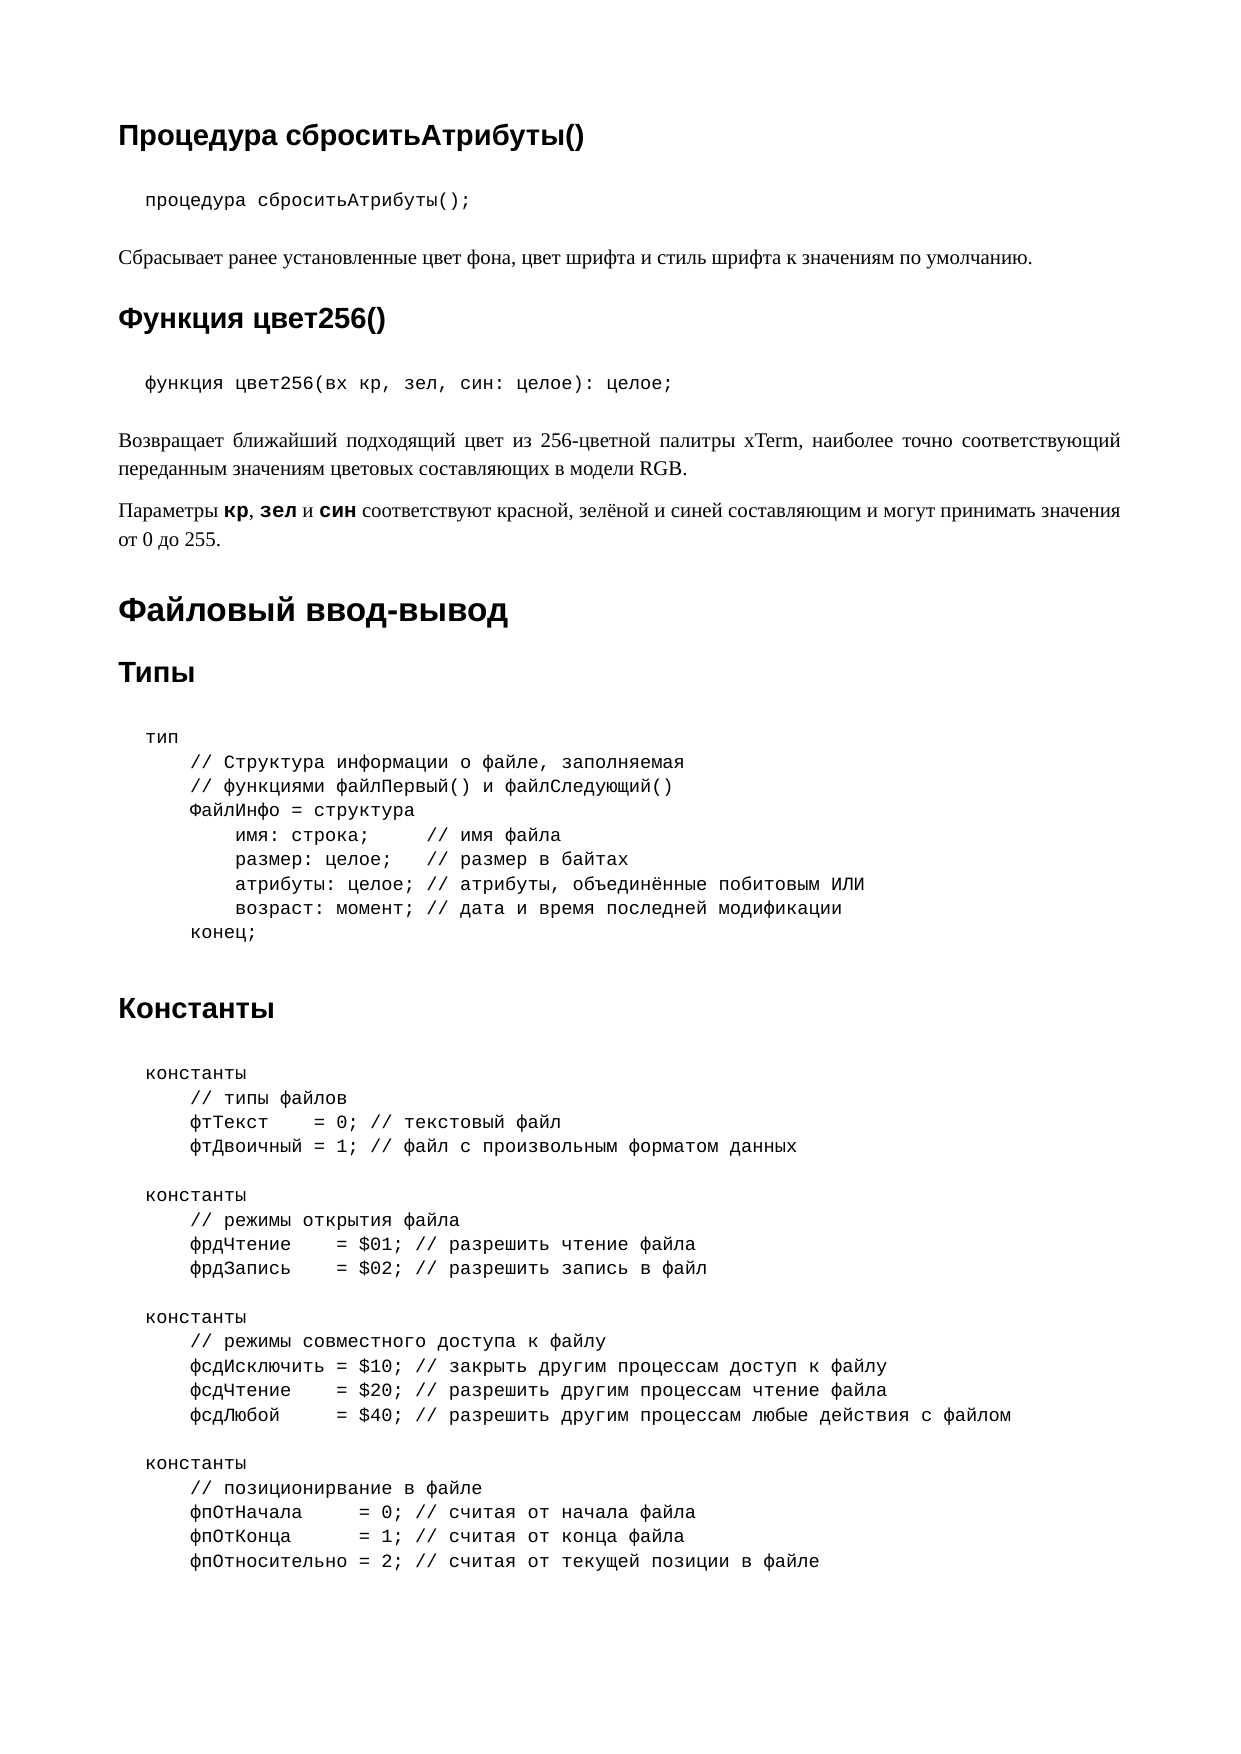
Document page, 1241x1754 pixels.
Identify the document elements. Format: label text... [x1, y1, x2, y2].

text константы // режимы открытия файла фрдЧтение = $01; // разрешить чтение файла фрдЗапись = $02; // разрешить запись в файл [136, 1177, 1104, 1280]
subtitle Константы [118, 991, 1122, 1025]
text тип // Структура информации о файле, заполняемая // функциями файлПервый() и файлСледующий() ФайлИнфо = структура имя: строка; // имя файла размер: целое; // размер в байтах атрибуты: целое; // атрибуты, объединённые побитовым ИЛИ возраст: момент; // дата и время последней модификации конец; [136, 719, 1104, 953]
subtitle Файловый ввод-вывод [118, 590, 1122, 628]
subtitle Процедура сброситьАтрибуты() [118, 118, 1122, 152]
text константы // позиционирвание в файле фпОтНачала = 0; // считая от начала файла фпОтКонца = 1; // считая от конца файла фпОтносительно = 2; // считая от текущей позиции в файле [136, 1445, 1104, 1573]
text функция цвет256(вх кр, зел, син: целое): целое; [136, 365, 1104, 404]
text константы // режимы совместного доступа к файлу фсдИсключить = $10; // закрыть другим процессам доступ к файлу фсдЧтение = $20; // разрешить другим процессам чтение файла фсдЛюбой = $40; // разрешить другим процессам любые действия с файлом [136, 1299, 1104, 1427]
subtitle Функция цвет256() [118, 301, 1122, 335]
text Возвращает ближайший подходящий цвет из 256-цветной палитры xTerm, наиболее точно соответствующий переданным значениям цветовых составляющих в модели RGB. [118, 428, 1122, 479]
text Сбрасывает ранее установленные цвет фона, цвет шрифта и стиль шрифта к значениям по умолчанию. [118, 244, 1122, 269]
text Параметры кр, зел и син соответствуют красной, зелёной и синей составляющим и могут принимать значения от 0 до 255. [118, 498, 1122, 551]
text процедура сброситьАтрибуты(); [136, 182, 1104, 221]
text константы // типы файлов фтТекст = 0; // текстовый файл фтДвоичный = 1; // файл с произвольным форматом данных [136, 1055, 1104, 1158]
subtitle Типы [118, 655, 1122, 689]
